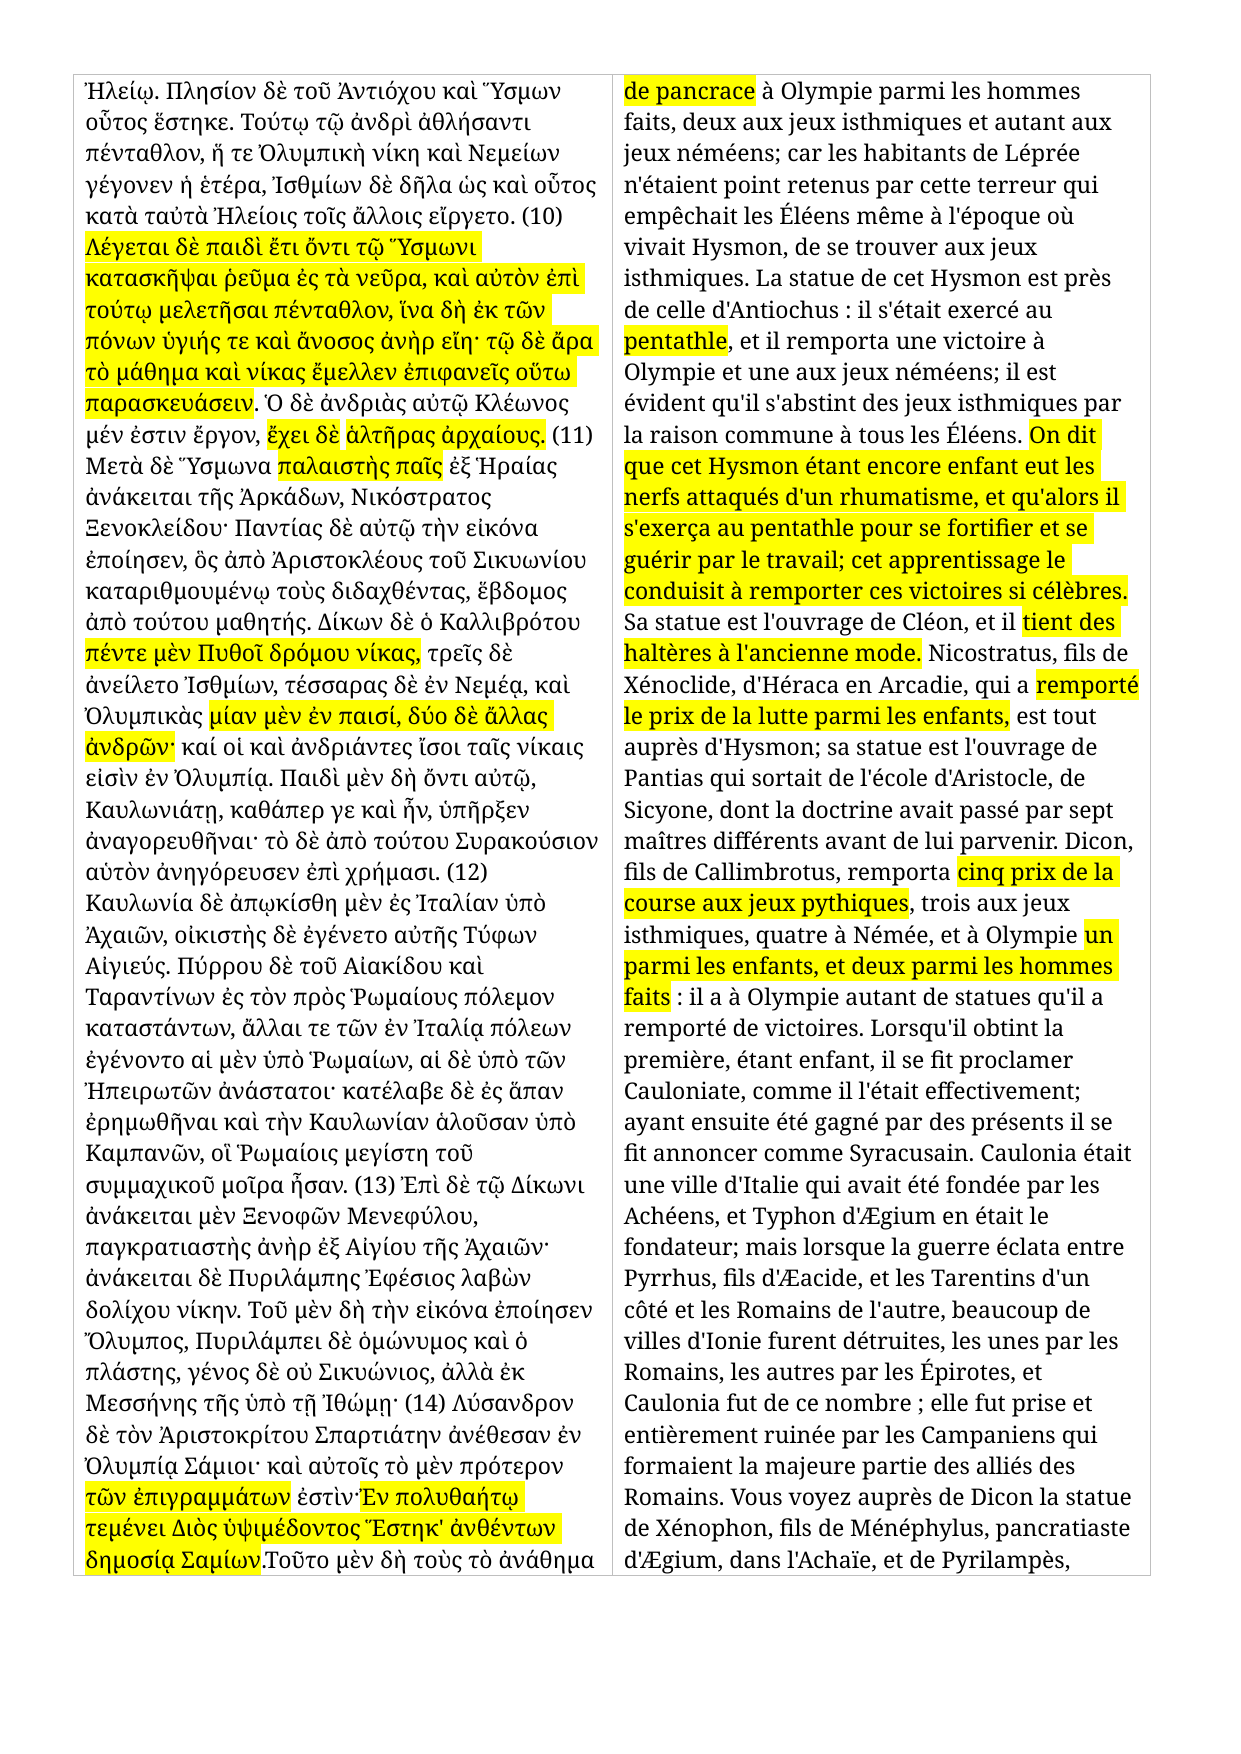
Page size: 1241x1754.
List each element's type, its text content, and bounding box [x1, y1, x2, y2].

table_cell Ἠλείῳ. Πλησίον δὲ τοῦ Ἀντιόχου καὶ Ὕσμων οὗτος ἕστηκε. Τούτῳ τῷ ἀνδρὶ ἀθλήσαντι πένταθλον, ἥ τε Ὀλυμπικὴ νίκη καὶ Νεμείων γέγονεν ἡ ἑτέρα, Ἰσθμίων δὲ δῆλα ὡς καὶ οὗτος κατὰ ταὐτὰ Ἠλείοις τοῖς ἄλλοις εἴργετο. (10) Λέγεται δὲ παιδὶ ἔτι ὄντι τῷ Ὕσμωνι κατασκῆψαι ῥεῦμα ἐς τὰ νεῦρα, καὶ αὐτὸν ἐπὶ τούτῳ μελετῆσαι πένταθλον, ἵνα δὴ ἐκ τῶν πόνων ὑγιής τε καὶ ἄνοσος ἀνὴρ εἴη· τῷ δὲ ἄρα τὸ μάθημα καὶ νίκας ἔμελλεν ἐπιφανεῖς οὕτω παρασκευάσειν. Ὁ δὲ ἀνδριὰς αὐτῷ Κλέωνος μέν ἐστιν ἔργον, ἔχει δὲ ἁλτῆρας ἀρχαίους. (11) Μετὰ δὲ Ὕσμωνα παλαιστὴς παῖς ἐξ Ἡραίας ἀνάκειται τῆς Ἀρκάδων, Νικόστρατος Ξενοκλείδου· Παντίας δὲ αὐτῷ τὴν εἰκόνα ἐποίησεν, ὃς ἀπὸ Ἀριστοκλέους τοῦ Σικυωνίου καταριθμουμένῳ τοὺς διδαχθέντας, ἕβδομος ἀπὸ τούτου μαθητής. Δίκων δὲ ὁ Καλλιβρότου πέντε μὲν Πυθοῖ δρόμου νίκας, τρεῖς δὲ ἀνείλετο Ἰσθμίων, τέσσαρας δὲ ἐν Νεμέᾳ, καὶ Ὀλυμπικὰς μίαν μὲν ἐν παισί, δύο δὲ ἄλλας ἀνδρῶν· καί οἱ καὶ ἀνδριάντες ἴσοι ταῖς νίκαις εἰσὶν ἐν Ὀλυμπίᾳ. Παιδὶ μὲν δὴ ὄντι αὐτῷ, Καυλωνιάτῃ, καθάπερ γε καὶ ἦν, ὑπῆρξεν ἀναγορευθῆναι· τὸ δὲ ἀπὸ τούτου Συρακούσιον αὑτὸν ἀνηγόρευσεν ἐπὶ χρήμασι. (12) Καυλωνία δὲ ἀπῳκίσθη μὲν ἐς Ἰταλίαν ὑπὸ Ἀχαιῶν, οἰκιστὴς δὲ ἐγένετο αὐτῆς Τύφων Αἰγιεύς. Πύρρου δὲ τοῦ Αἰακίδου καὶ Ταραντίνων ἐς τὸν πρὸς Ῥωμαίους πόλεμον καταστάντων, ἄλλαι τε τῶν ἐν Ἰταλίᾳ πόλεων ἐγένοντο αἱ μὲν ὑπὸ Ῥωμαίων, αἱ δὲ ὑπὸ τῶν Ἠπειρωτῶν ἀνάστατοι· κατέλαβε δὲ ἐς ἅπαν ἐρημωθῆναι καὶ τὴν Καυλωνίαν ἁλοῦσαν ὑπὸ Καμπανῶν, οἳ Ῥωμαίοις μεγίστη τοῦ συμμαχικοῦ μοῖρα ἦσαν. (13) Ἐπὶ δὲ τῷ Δίκωνι ἀνάκειται μὲν Ξενοφῶν Μενεφύλου, παγκρατιαστὴς ἀνὴρ ἐξ Αἰγίου τῆς Ἀχαιῶν· ἀνάκειται δὲ Πυριλάμπης Ἐφέσιος λαβὼν δολίχου νίκην. Τοῦ μὲν δὴ τὴν εἰκόνα ἐποίησεν Ὄλυμπος, Πυριλάμπει δὲ ὁμώνυμος καὶ ὁ πλάστης, γένος δὲ οὐ Σικυώνιος, ἀλλὰ ἐκ Μεσσήνης τῆς ὑπὸ τῇ Ἰθώμῃ· (14) Λύσανδρον δὲ τὸν Ἀριστοκρίτου Σπαρτιάτην ἀνέθεσαν ἐν Ὀλυμπίᾳ Σάμιοι· καὶ αὐτοῖς τὸ μὲν πρότερον τῶν ἐπιγραμμάτων ἐστὶν·Ἐν πολυθαήτῳ τεμένει Διὸς ὑψιμέδοντος Ἕστηκ' ἀνθέντων δημοσίᾳ Σαμίων.Τοῦτο μὲν δὴ τοὺς τὸ ἀνάθημα [74, 75, 612, 1575]
table_cell de pancrace à Olympie parmi les hommes faits, deux aux jeux isthmiques et autant aux jeux néméens; car les habitants de Léprée n'étaient point retenus par cette terreur qui empêchait les Éléens même à l'époque où vivait Hysmon, de se trouver aux jeux isthmiques. La statue de cet Hysmon est près de celle d'Antiochus : il s'était exercé au pentathle, et il remporta une victoire à Olympie et une aux jeux néméens; il est évident qu'il s'abstint des jeux isthmiques par la raison commune à tous les Éléens. On dit que cet Hysmon étant encore enfant eut les nerfs attaqués d'un rhumatisme, et qu'alors il s'exerça au pentathle pour se fortifier et se guérir par le travail; cet apprentissage le conduisit à remporter ces victoires si célèbres. Sa statue est l'ouvrage de Cléon, et il tient des haltères à l'ancienne mode. Nicostratus, fils de Xénoclide, d'Héraca en Arcadie, qui a remporté le prix de la lutte parmi les enfants, est tout auprès d'Hysmon; sa statue est l'ouvrage de Pantias qui sortait de l'école d'Aristocle, de Sicyone, dont la doctrine avait passé par sept maîtres différents avant de lui parvenir. Dicon, fils de Callimbrotus, remporta cinq prix de la course aux jeux pythiques, trois aux jeux isthmiques, quatre à Némée, et à Olympie un parmi les enfants, et deux parmi les hommes faits : il a à Olympie autant de statues qu'il a remporté de victoires. Lorsqu'il obtint la première, étant enfant, il se fit proclamer Cauloniate, comme il l'était effectivement; ayant ensuite été gagné par des présents il se fit annoncer comme Syracusain. Caulonia était une ville d'Italie qui avait été fondée par les Achéens, et Typhon d'Ægium en était le fondateur; mais lorsque la guerre éclata entre Pyrrhus, fils d'Æacide, et les Tarentins d'un côté et les Romains de l'autre, beaucoup de villes d'Ionie furent détruites, les unes par les Romains, les autres par les Épirotes, et Caulonia fut de ce nombre ; elle fut prise et entièrement ruinée par les Campaniens qui formaient la majeure partie des alliés des Romains. Vous voyez auprès de Dicon la statue de Xénophon, fils de Ménéphylus, pancratiaste d'Ægium, dans l'Achaïe, et de Pyrilampès, [613, 75, 1150, 1575]
